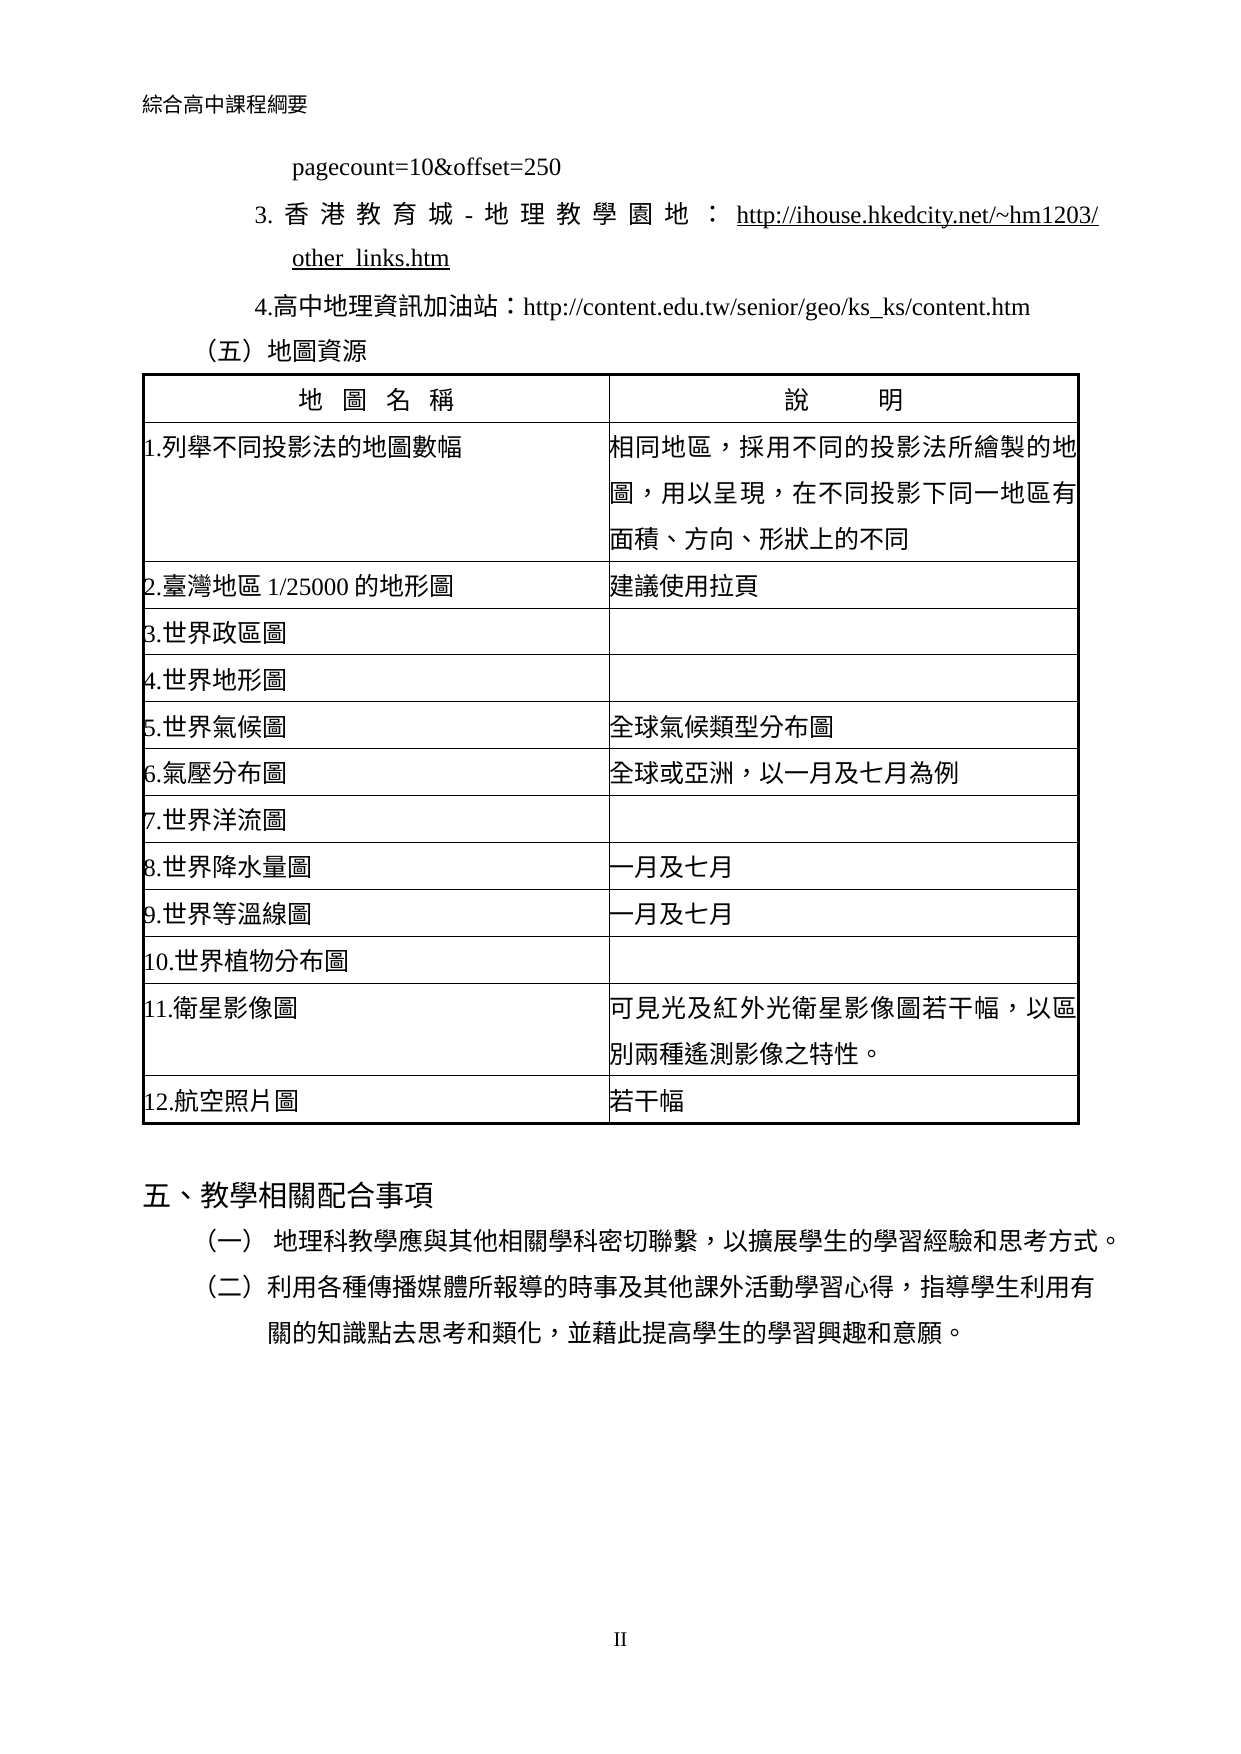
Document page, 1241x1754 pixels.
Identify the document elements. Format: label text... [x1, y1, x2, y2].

table_cell 6.氣壓分布圖 [145, 749, 609, 795]
table_cell [610, 655, 1077, 701]
text 3.香港教育城-地理教學園地：http://ihouse.hkedcity.net/~hm1203/other_links.htm [254, 189, 1098, 281]
table_cell 相同地區，採用不同的投影法所繪製的地圖，用以呈現，在不同投影下同一地區有面積、方向、形狀上的不同 [610, 423, 1077, 561]
table_cell 可見光及紅外光衛星影像圖若干幅，以區別兩種遙測影像之特性。 [610, 984, 1077, 1075]
table_cell [610, 796, 1077, 842]
text （五）地圖資源 [192, 327, 1098, 373]
text （二）利用各種傳播媒體所報導的時事及其他課外活動學習心得，指導學生利用有關的知識點去思考和類化，並藉此提高學生的學習興趣和意願。 [192, 1263, 1098, 1354]
text pagecount=10&offset=250 [254, 144, 1098, 189]
table_cell 1.列舉不同投影法的地圖數幅 [145, 423, 609, 561]
table_cell 若干幅 [610, 1076, 1077, 1122]
table_cell 7.世界洋流圖 [145, 796, 609, 842]
table_cell 5.世界氣候圖 [145, 702, 609, 748]
table_cell 全球或亞洲，以一月及七月為例 [610, 749, 1077, 795]
table_header 說 明 [610, 376, 1077, 422]
table_cell [610, 937, 1077, 982]
table_cell 9.世界等溫線圖 [145, 890, 609, 936]
table_cell [610, 609, 1077, 654]
table_header 地 圖 名 稱 [145, 376, 609, 422]
text 五、教學相關配合事項 [142, 1171, 1098, 1217]
table_cell 4.世界地形圖 [145, 655, 609, 701]
text （一） 地理科教學應與其他相關學科密切聯繫，以擴展學生的學習經驗和思考方式。 [192, 1217, 1098, 1263]
text 4.高中地理資訊加油站：http://content.edu.tw/senior/geo/ks_ks/content.htm [254, 281, 1098, 327]
table_cell 建議使用拉頁 [610, 562, 1077, 607]
table_cell 一月及七月 [610, 843, 1077, 889]
table_cell 全球氣候類型分布圖 [610, 702, 1077, 748]
table_cell 12.航空照片圖 [145, 1076, 609, 1122]
table_cell 2.臺灣地區1/25000的地形圖 [145, 562, 609, 607]
table_cell 一月及七月 [610, 890, 1077, 936]
table_cell 8.世界降水量圖 [145, 843, 609, 889]
table_cell 11.衛星影像圖 [145, 984, 609, 1075]
table_cell 3.世界政區圖 [145, 609, 609, 654]
table_cell 10.世界植物分布圖 [145, 937, 609, 982]
